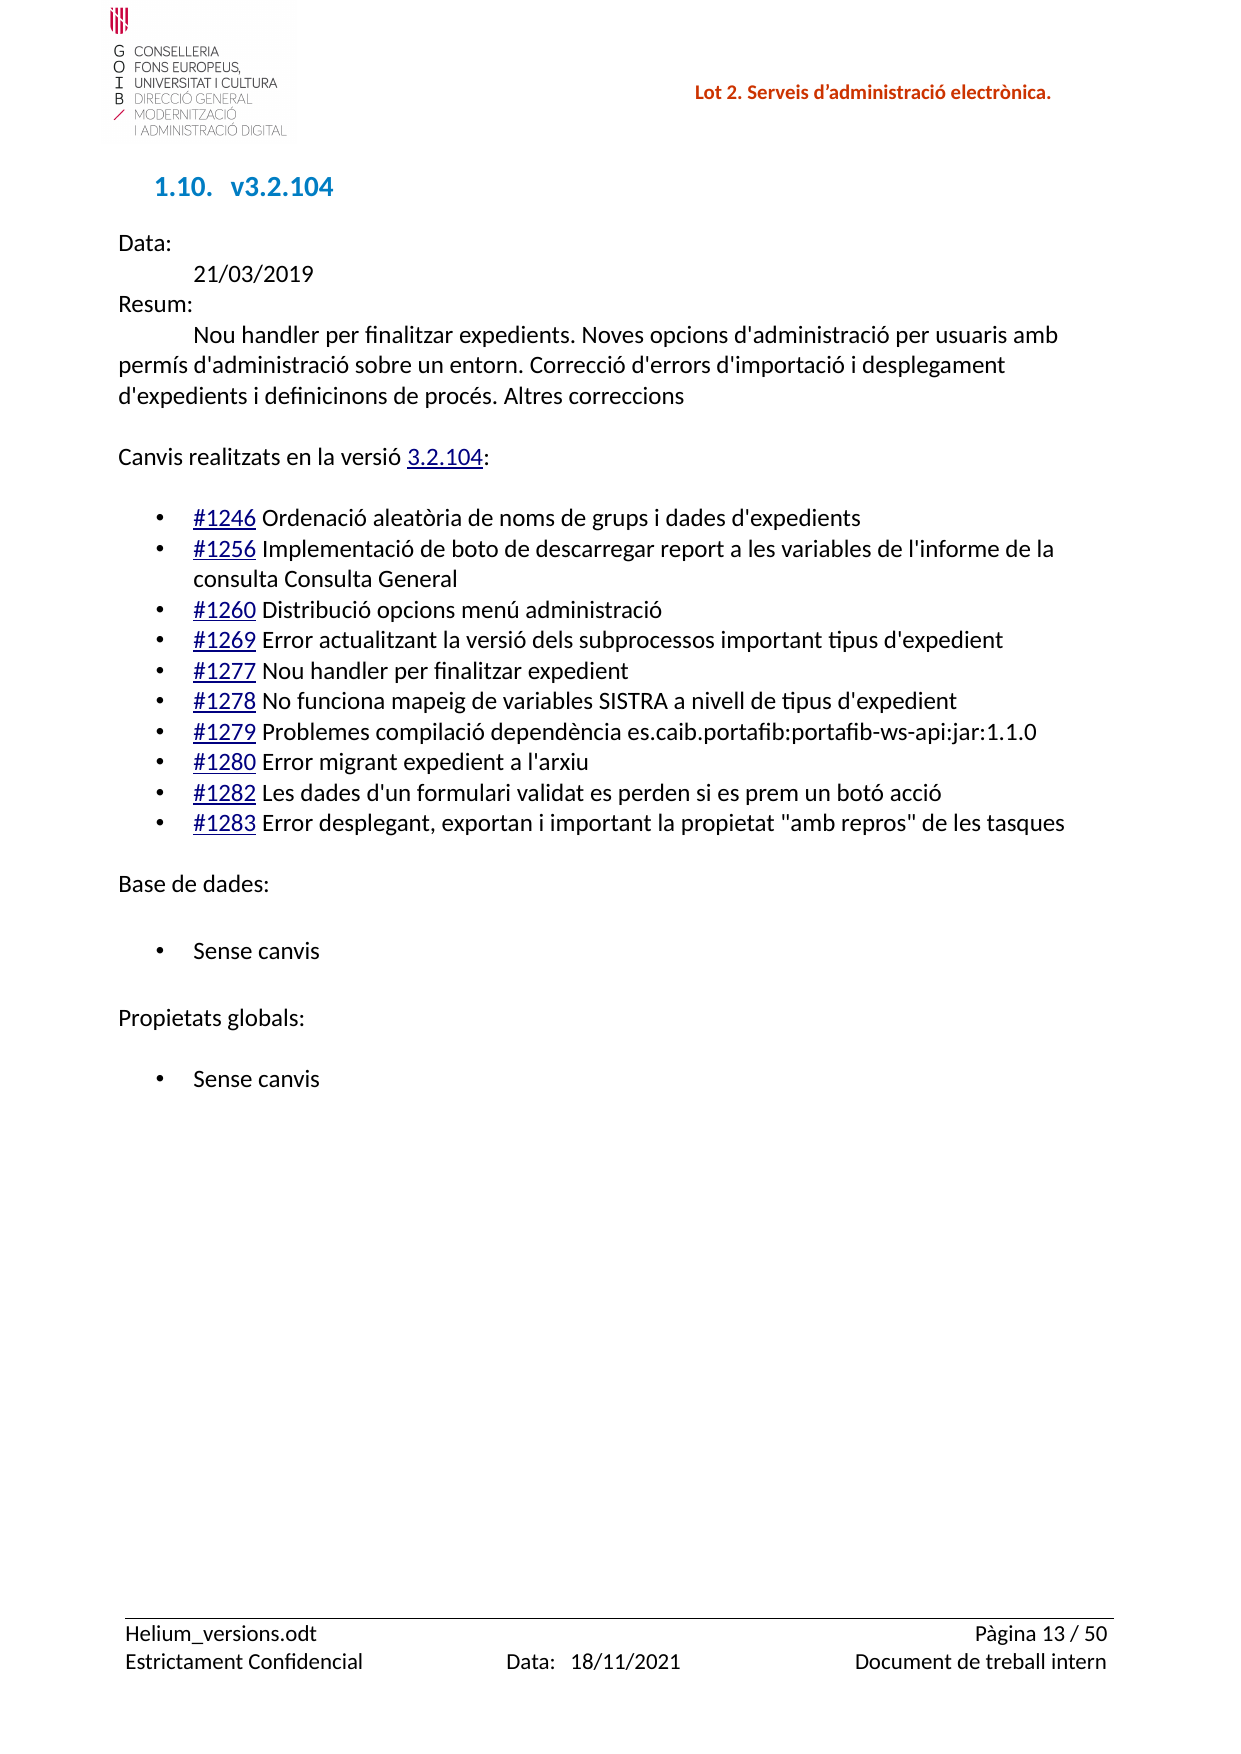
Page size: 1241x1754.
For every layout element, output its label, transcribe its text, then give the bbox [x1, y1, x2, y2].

list #1277 Nou handler per finalitzar expedient [156, 655, 1122, 685]
list Sense canvis [156, 936, 1122, 966]
text Nou handler per finalitzar expedients. Noves opcions d'administració per usuaris amb permís d'administració sobre un entorn. Correcció d'errors d'importació i desplegament d'expedients i definicinons de procés. Altres correccions [118, 319, 1122, 411]
text Propietats globals: [118, 1002, 1122, 1033]
text Data: [118, 228, 1122, 258]
list #1269 Error actualitzant la versió dels subprocessos important tipus d'expedient [156, 624, 1122, 655]
list #1282 Les dades d'un formulari validat es perden si es prem un botó acció [156, 777, 1122, 807]
list #1280 Error migrant expedient a l'arxiu [156, 746, 1122, 777]
text Resum: [118, 289, 1122, 319]
list #1278 No funciona mapeig de variables SISTRA a nivell de tipus d'expedient [156, 685, 1122, 716]
text Canvis realitzats en la versió 3.2.104: [118, 441, 1122, 472]
list #1256 Implementació de boto de descarregar report a les variables de l'informe de la consulta Consulta General [156, 533, 1122, 594]
list #1260 Distribució opcions menú administració [156, 594, 1122, 624]
list #1279 Problemes compilació dependència es.caib.portafib:portafib-ws-api:jar:1.1.0 [156, 716, 1122, 746]
text 21/03/2019 [118, 258, 1122, 289]
text Base de dades: [118, 868, 1122, 899]
list #1283 Error desplegant, exportan i important la propietat "amb repros" de les tasques [156, 807, 1122, 838]
picture [100, 0, 297, 144]
list Sense canvis [156, 1063, 1122, 1094]
list #1246 Ordenació aleatòria de noms de grups i dades d'expedients [156, 502, 1122, 533]
subtitle v3.2.104 [153, 168, 1122, 204]
